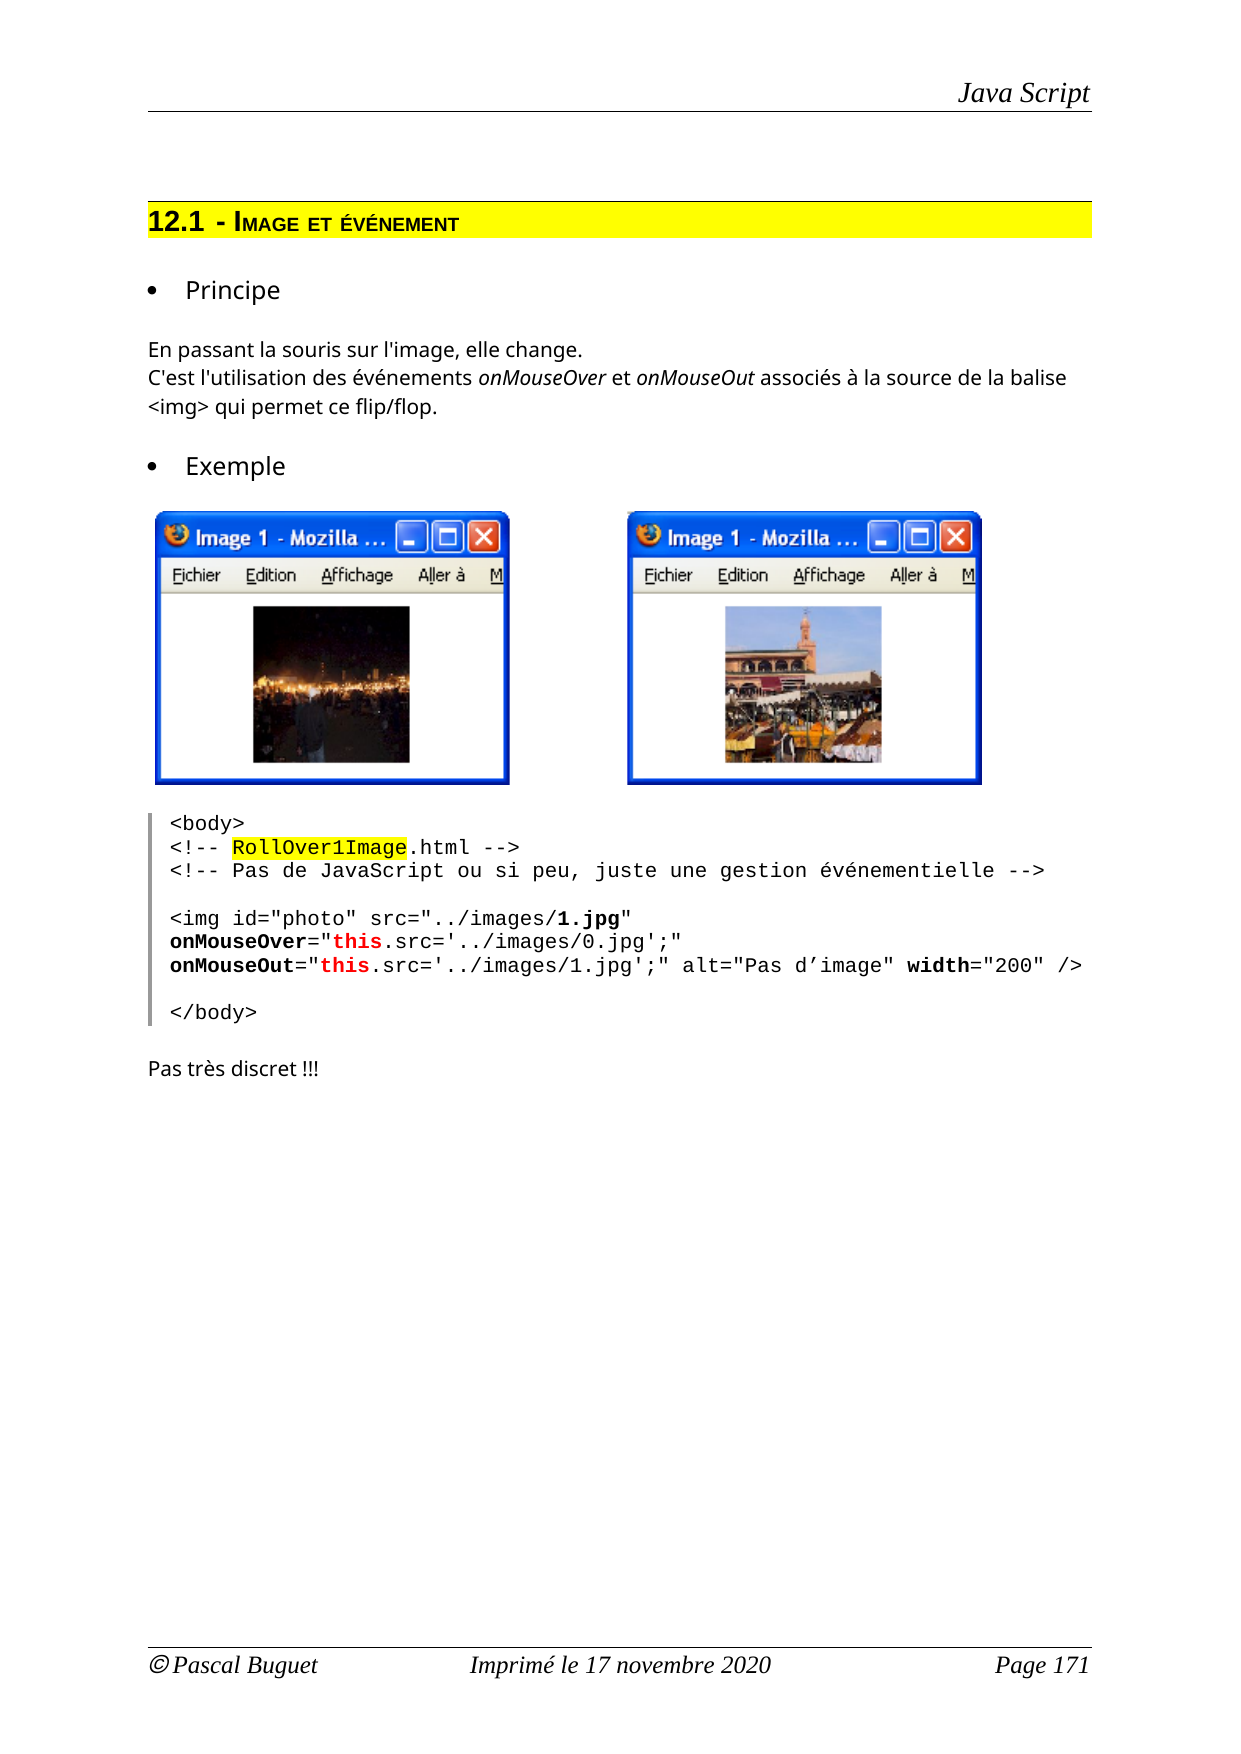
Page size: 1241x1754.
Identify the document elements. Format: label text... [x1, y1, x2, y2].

subtitle - Image et événement [148, 202, 1092, 238]
text En passant la souris sur l'image, elle change. [148, 335, 1092, 363]
picture [155, 511, 510, 785]
list Principe [148, 272, 1092, 307]
text <img id="photo" src="../images/1.jpg" onMouseOver="this.src='../images/0.jpg';" onMouseOut="this.src='../images/1.jpg';" alt="Pas d’image" width="200" /> [152, 908, 1092, 979]
text <!-- RollOver1Image.html --> [152, 837, 1092, 860]
text Pas très discret !!! [148, 1054, 1092, 1083]
text C'est l'utilisation des événements onMouseOver et onMouseOut associés à la source de la balise <img> qui permet ce flip/flop. [148, 363, 1092, 420]
picture [627, 511, 982, 785]
text <!-- Pas de JavaScript ou si peu, juste une gestion événementielle --> [152, 860, 1092, 884]
list Exemple [148, 449, 1092, 483]
table_header [148, 511, 620, 786]
table_header [620, 511, 1092, 786]
text <body> [152, 813, 1092, 837]
text </body> [152, 1002, 1092, 1026]
